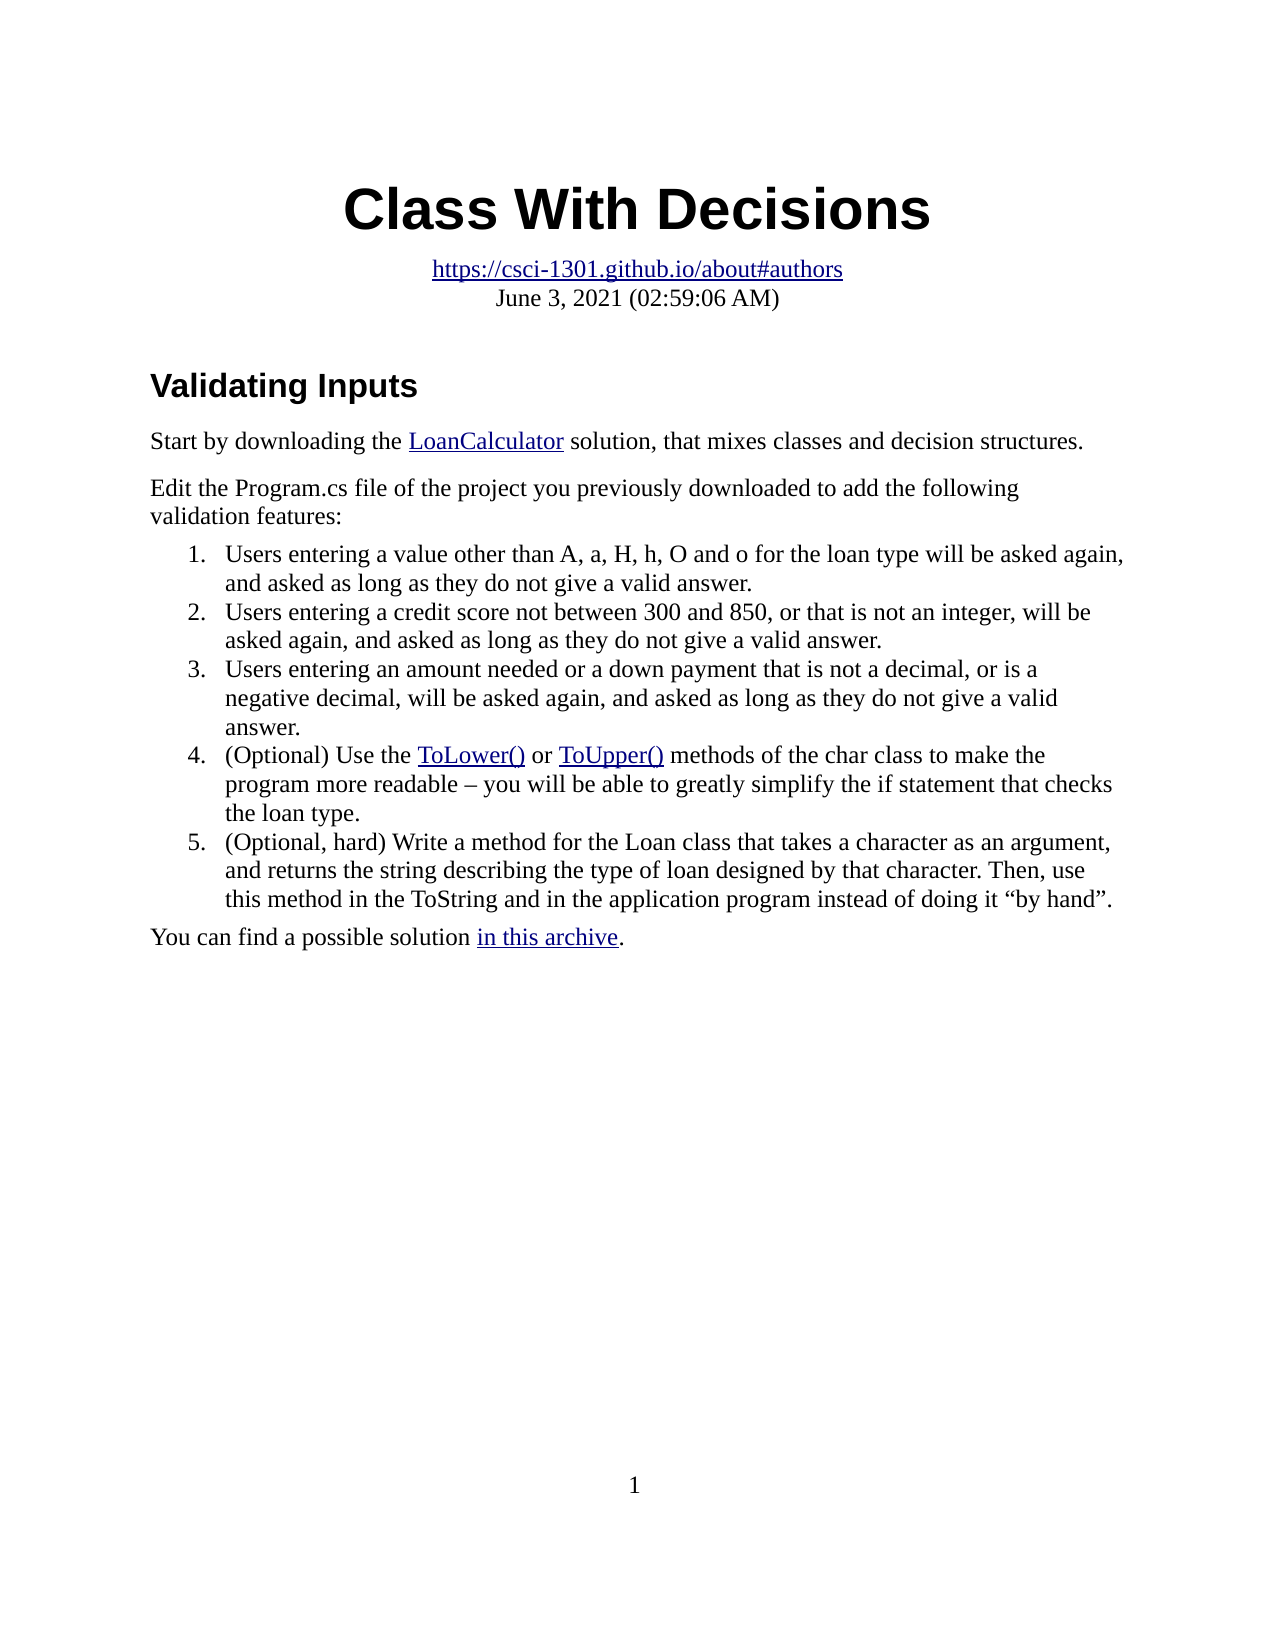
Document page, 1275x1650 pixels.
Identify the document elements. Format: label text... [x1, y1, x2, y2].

list Users entering a credit score not between 300 and 850, or that is not an integer, will be asked again, and asked as long as they do not give a valid answer. [187, 597, 1125, 654]
list Users entering a value other than A, a, H, h, O and o for the loan type will be asked again, and asked as long as they do not give a valid answer. [187, 539, 1125, 597]
text You can find a possible solution in this archive. [150, 922, 1125, 951]
text June 3, 2021 (02:59:06 AM) [150, 283, 1125, 312]
text Edit the Program.cs file of the project you previously downloaded to add the following validation features: [150, 473, 1125, 530]
list Users entering an amount needed or a down payment that is not a decimal, or is a negative decimal, will be asked again, and asked as long as they do not give a valid answer. [187, 654, 1125, 740]
list (Optional) Use the ToLower() or ToUpper() methods of the char class to make the program more readable – you will be able to greatly simplify the if statement that checks the loan type. [187, 740, 1125, 827]
text https://csci-1301.github.io/about#authors [150, 254, 1125, 283]
title Class With Decisions [150, 175, 1125, 242]
subtitle Validating Inputs [150, 366, 1125, 404]
text Start by downloading the LoanCalculator solution, that mixes classes and decision structures. [150, 426, 1125, 455]
list (Optional, hard) Write a method for the Loan class that takes a character as an argument, and returns the string describing the type of loan designed by that character. Then, use this method in the ToString and in the application program instead of doing it “by hand”. [187, 827, 1125, 913]
